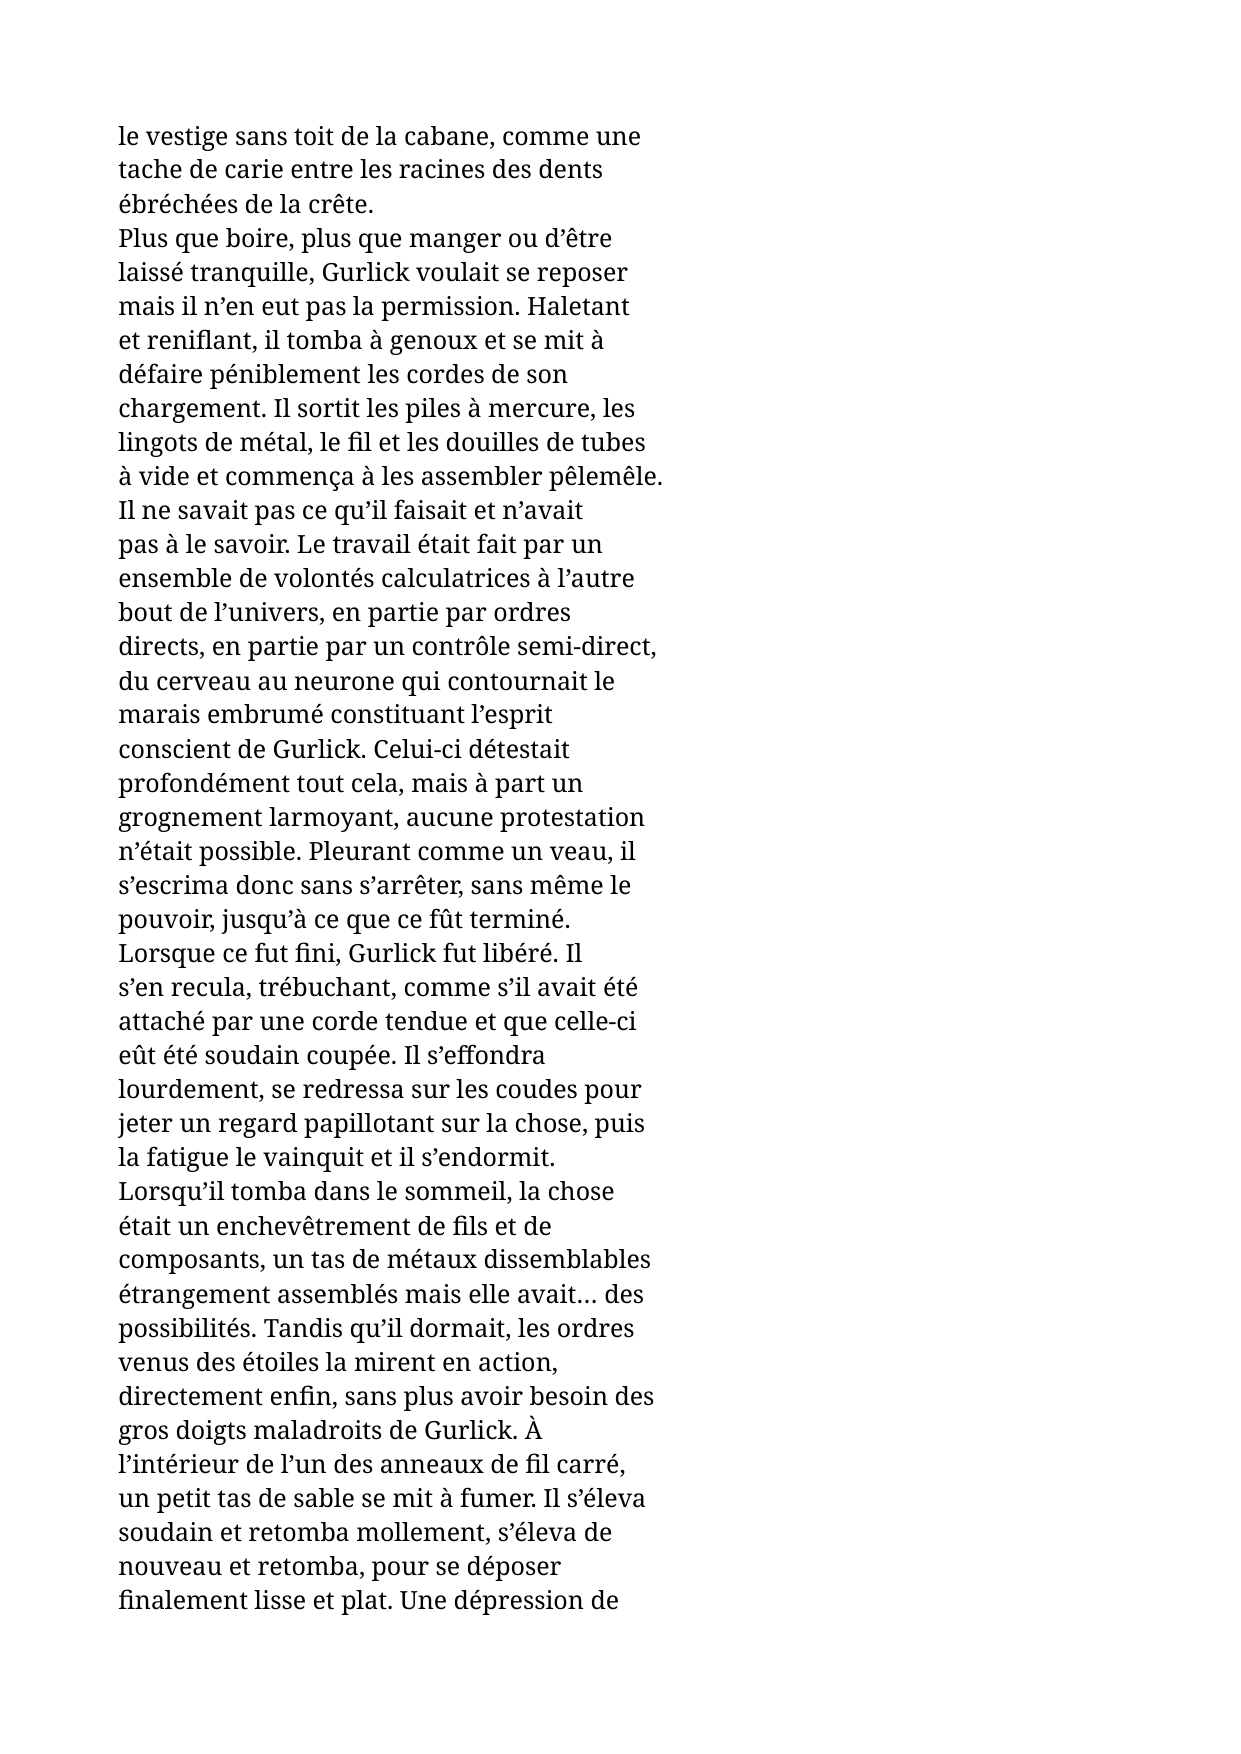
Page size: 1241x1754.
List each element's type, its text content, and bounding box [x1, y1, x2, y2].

text à vide et commença à les assembler pêlemêle. [118, 459, 1122, 493]
text venus des étoiles la mirent en action, [118, 1344, 1122, 1378]
text défaire péniblement les cordes de son [118, 357, 1122, 391]
text grognement larmoyant, aucune protestation [118, 799, 1122, 833]
text ébréchées de la crête. [118, 186, 1122, 220]
text la fatigue le vainquit et il s’endormit. [118, 1140, 1122, 1174]
text lourdement, se redressa sur les coudes pour [118, 1072, 1122, 1106]
text était un enchevêtrement de fils et de [118, 1208, 1122, 1242]
text laissé tranquille, Gurlick voulait se reposer [118, 254, 1122, 288]
text tache de carie entre les racines des dents [118, 152, 1122, 186]
text pas à le savoir. Le travail était fait par un [118, 527, 1122, 561]
text Lorsque ce fut fini, Gurlick fut libéré. Il [118, 936, 1122, 970]
text Plus que boire, plus que manger ou d’être [118, 220, 1122, 254]
text directs, en partie par un contrôle semi-direct, [118, 629, 1122, 663]
text lingots de métal, le fil et les douilles de tubes [118, 425, 1122, 459]
text le vestige sans toit de la cabane, comme une [118, 118, 1122, 152]
text pouvoir, jusqu’à ce que ce fût terminé. [118, 902, 1122, 936]
text marais embrumé constituant l’esprit [118, 697, 1122, 731]
text attaché par une corde tendue et que celle-ci [118, 1004, 1122, 1038]
text ensemble de volontés calculatrices à l’autre [118, 561, 1122, 595]
text conscient de Gurlick. Celui-ci détestait [118, 731, 1122, 765]
text s’en recula, trébuchant, comme s’il avait été [118, 970, 1122, 1004]
text jeter un regard papillotant sur la chose, puis [118, 1106, 1122, 1140]
text mais il n’en eut pas la permission. Haletant [118, 288, 1122, 322]
text eût été soudain coupée. Il s’effondra [118, 1038, 1122, 1072]
text et reniflant, il tomba à genoux et se mit à [118, 322, 1122, 357]
text profondément tout cela, mais à part un [118, 765, 1122, 799]
text Il ne savait pas ce qu’il faisait et n’avait [118, 493, 1122, 527]
text soudain et retomba mollement, s’éleva de [118, 1515, 1122, 1549]
text étrangement assemblés mais elle avait… des [118, 1276, 1122, 1310]
text finalement lisse et plat. Une dépression de [118, 1583, 1122, 1617]
text Lorsqu’il tomba dans le sommeil, la chose [118, 1174, 1122, 1208]
text du cerveau au neurone qui contournait le [118, 663, 1122, 697]
text chargement. Il sortit les piles à mercure, les [118, 391, 1122, 425]
text gros doigts maladroits de Gurlick. À [118, 1412, 1122, 1447]
text composants, un tas de métaux dissemblables [118, 1242, 1122, 1276]
text directement enfin, sans plus avoir besoin des [118, 1378, 1122, 1412]
text n’était possible. Pleurant comme un veau, il [118, 833, 1122, 867]
text s’escrima donc sans s’arrêter, sans même le [118, 867, 1122, 902]
text nouveau et retomba, pour se déposer [118, 1549, 1122, 1583]
text l’intérieur de l’un des anneaux de fil carré, [118, 1447, 1122, 1481]
text bout de l’univers, en partie par ordres [118, 595, 1122, 629]
text un petit tas de sable se mit à fumer. Il s’éleva [118, 1481, 1122, 1515]
text possibilités. Tandis qu’il dormait, les ordres [118, 1310, 1122, 1344]
